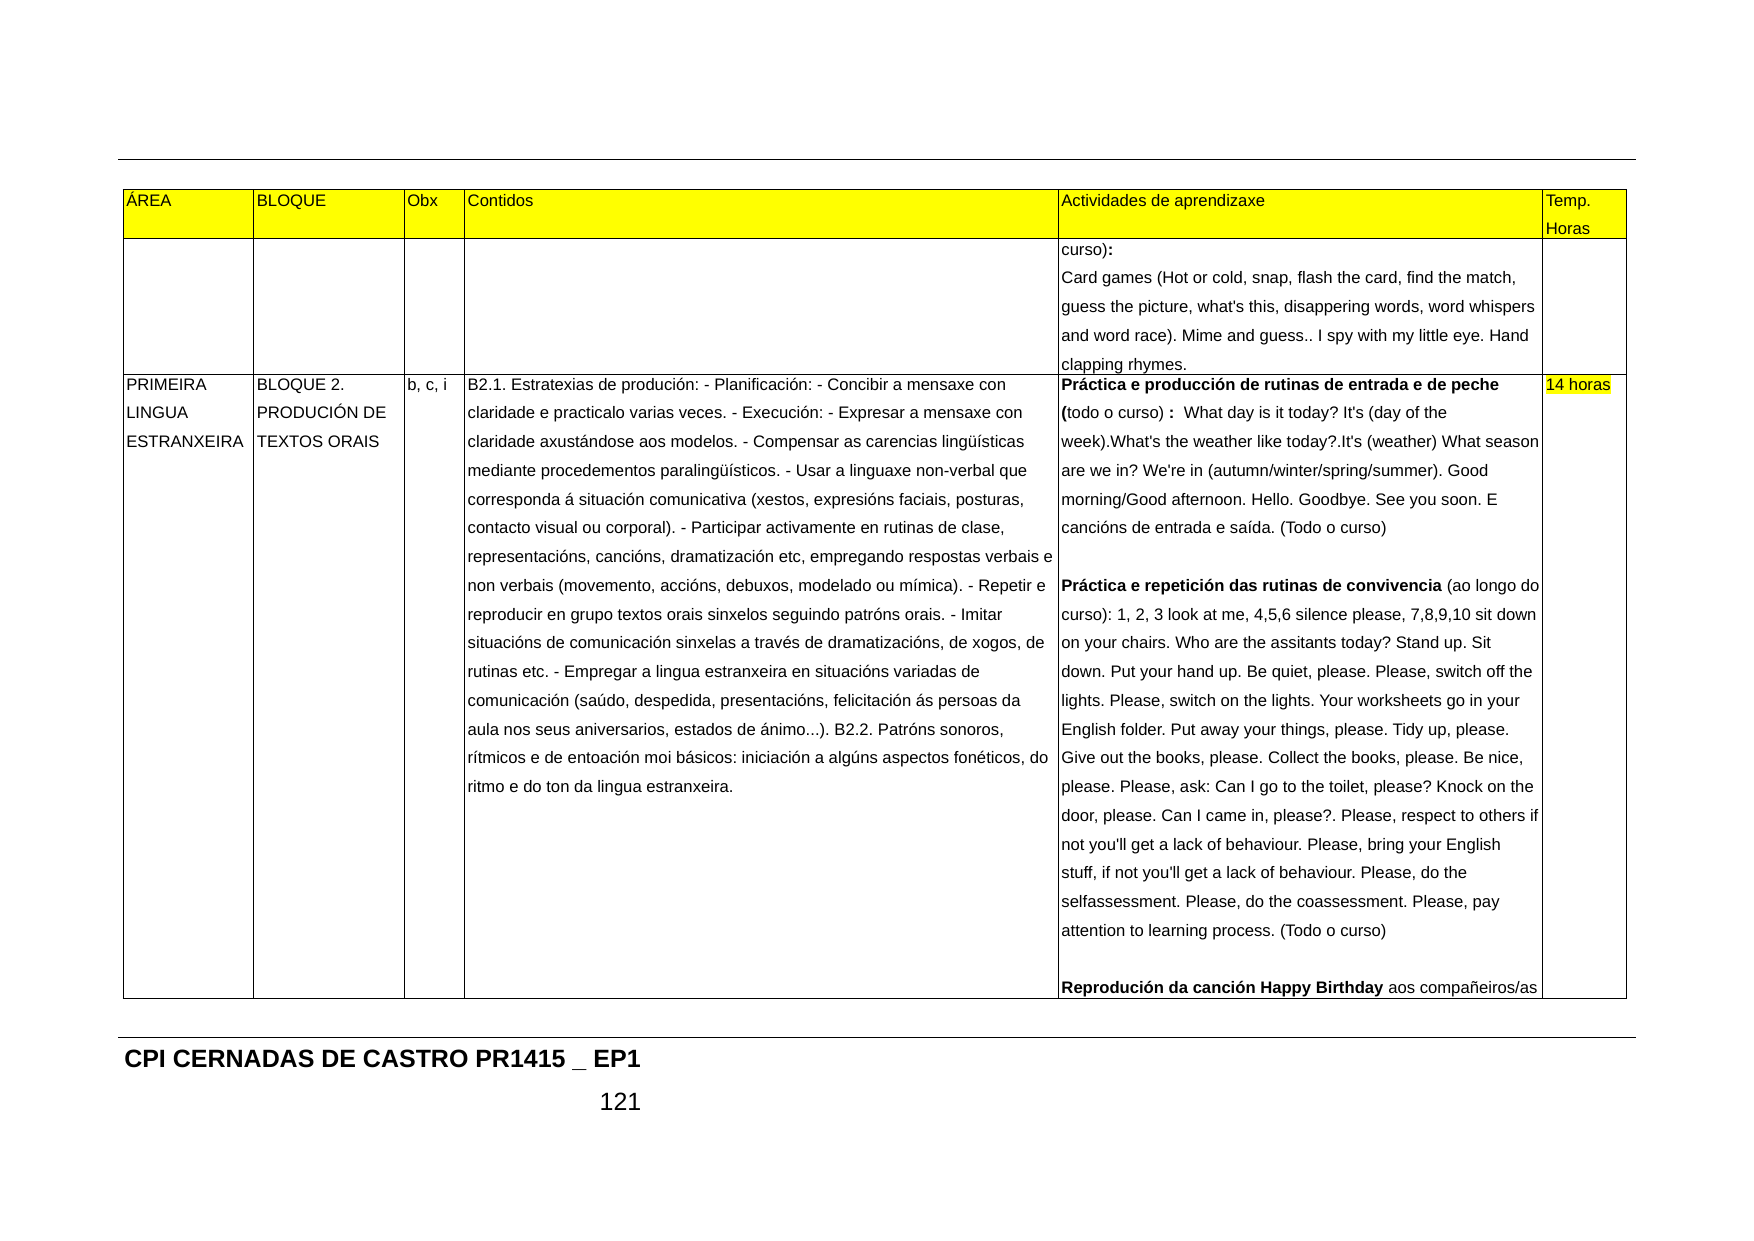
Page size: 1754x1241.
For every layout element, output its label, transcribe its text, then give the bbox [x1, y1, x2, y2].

table_cell B2.1. Estratexias de produción: - Planificación: - Concibir a mensaxe con claridade e practicalo varias veces. - Execución: - Expresar a mensaxe con claridade axustándose aos modelos. - Compensar as carencias lingüísticas mediante procedementos paralingüísticos. - Usar a linguaxe non-verbal que corresponda á situación comunicativa (xestos, expresións faciais, posturas, contacto visual ou corporal). - Participar activamente en rutinas de clase, representacións, cancións, dramatización etc, empregando respostas verbais e non verbais (movemento, accións, debuxos, modelado ou mímica). - Repetir e reproducir en grupo textos orais sinxelos seguindo patróns orais. - Imitar situacións de comunicación sinxelas a través de dramatizacións, de xogos, de rutinas etc. - Empregar a lingua estranxeira en situacións variadas de comunicación (saúdo, despedida, presentacións, felicitación ás persoas da aula nos seus aniversarios, estados de ánimo...). B2.2. Patróns sonoros, rítmicos e de entoación moi básicos: iniciación a algúns aspectos fonéticos, do ritmo e do ton da lingua estranxeira. [465, 375, 1058, 997]
table_cell [465, 239, 1058, 373]
table_cell curso): Card games (Hot or cold, snap, flash the card, find the match, guess the picture, what's this, disappering words, word whispers and word race). Mime and guess.. I spy with my little eye. Hand clapping rhymes. [1059, 239, 1542, 373]
table_header ÁREA [124, 190, 253, 238]
table_header Contidos [465, 190, 1058, 238]
table_cell 14 horas [1543, 375, 1626, 997]
table_cell [254, 239, 404, 373]
table_header BLOQUE [254, 190, 404, 238]
table_cell Práctica e producción de rutinas de entrada e de peche (todo o curso) : What day is it today? It's (day of the week).What's the weather like today?.It's (weather) What season are we in? We're in (autumn/winter/spring/summer). Good morning/Good afternoon. Hello. Goodbye. See you soon. E cancións de entrada e saída. (Todo o curso) Práctica e repetición das rutinas de convivencia (ao longo do curso): 1, 2, 3 look at me, 4,5,6 silence please, 7,8,9,10 sit down on your chairs. Who are the assitants today? Stand up. Sit down. Put your hand up. Be quiet, please. Please, switch off the lights. Please, switch on the lights. Your worksheets go in your English folder. Put away your things, please. Tidy up, please. Give out the books, please. Collect the books, please. Be nice, please. Please, ask: Can I go to the toilet, please? Knock on the door, please. Can I came in, please?. Please, respect to others if not you'll get a lack of behaviour. Please, bring your English stuff, if not you'll get a lack of behaviour. Please, do the selfassessment. Please, do the coassessment. Please, pay attention to learning process. (Todo o curso) Reprodución da canción Happy Birthday aos compañeiros/as [1059, 375, 1542, 997]
table_header Obx [405, 190, 464, 238]
table_cell BLOQUE 2. PRODUCIÓN DE TEXTOS ORAIS [254, 375, 404, 997]
table_header Actividades de aprendizaxe [1059, 190, 1542, 238]
table_cell [1543, 239, 1626, 373]
table_cell PRIMEIRA LINGUA ESTRANXEIRA [124, 375, 253, 997]
table_cell b, c, i [405, 375, 464, 997]
table_cell [124, 239, 253, 373]
table_header Temp. Horas [1543, 190, 1626, 238]
table_cell [405, 239, 464, 373]
